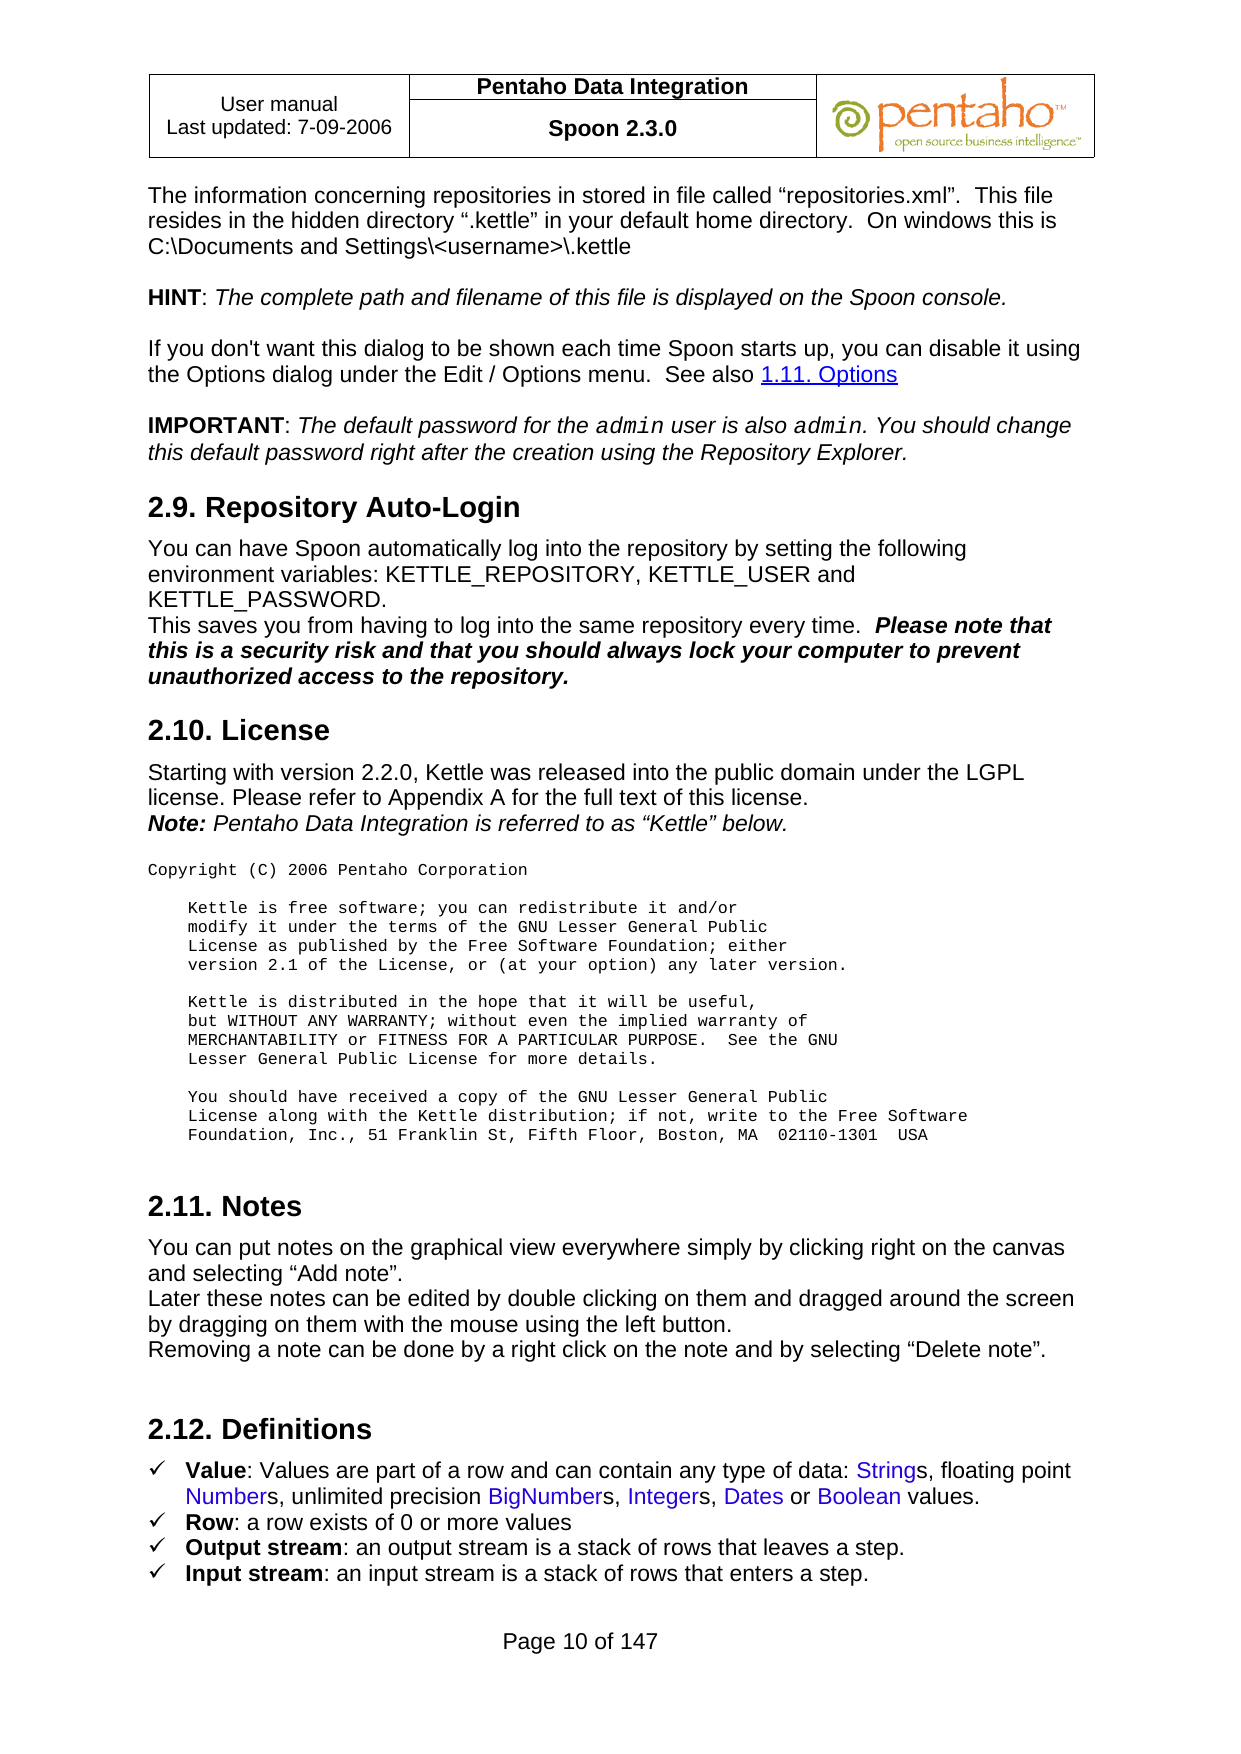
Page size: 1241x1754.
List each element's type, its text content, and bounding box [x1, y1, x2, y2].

text Copyright (C) 2006 Pentaho Corporation Kettle is free software; you can redistribute it and/or modify it under the terms of the GNU Lesser General Public License as published by the Free Software Foundation; either version 2.1 of the License, or (at your option) any later version. Kettle is distributed in the hope that it will be useful, but WITHOUT ANY WARRANTY; without even the implied warranty of MERCHANTABILITY or FITNESS FOR A PARTICULAR PURPOSE. See the GNU Lesser General Public License for more details. You should have received a copy of the GNU Lesser General Public License along with the Kettle distribution; if not, write to the Free Software Foundation, Inc., 51 Franklin St, Fifth Floor, Boston, MA 02110-1301 USA [148, 861, 1092, 1146]
text Note: Pentaho Data Integration is referred to as “Kettle” below. [148, 810, 1092, 836]
text This saves you from having to log into the same repository every time. Please note that this is a security risk and that you should always lock your computer to prevent unauthorized access to the repository. [148, 612, 1092, 689]
list Input stream: an input stream is a stack of rows that enters a step. [148, 1561, 1092, 1587]
text Starting with version 2.2.0, Kettle was released into the public domain under the LGPL license. Please refer to Appendix A for the full text of this license. [148, 759, 1092, 810]
text Removing a note can be done by a right click on the note and by selecting “Delete note”. [148, 1337, 1092, 1362]
subtitle Definitions [148, 1413, 1092, 1446]
text HINT: The complete path and filename of this file is displayed on the Spoon console. [148, 285, 1092, 310]
list Value: Values are part of a row and can contain any type of data: Strings, floating point Numbers, unlimited precision BigNumbers, Integers, Dates or Boolean values. [148, 1458, 1092, 1509]
list Row: a row exists of 0 or more values [148, 1509, 1092, 1535]
text The information concerning repositories in stored in file called “repositories.xml”. This file resides in the hidden directory “.kettle” in your default home directory. On windows this is C:\Documents and Settings\<username>\.kettle [148, 183, 1092, 259]
subtitle License [148, 714, 1092, 747]
subtitle Notes [148, 1189, 1092, 1222]
text You can have Spoon automatically log into the repository by setting the following environment variables: KETTLE_REPOSITORY, KETTLE_USER and KETTLE_PASSWORD. [148, 536, 1092, 612]
list Output stream: an output stream is a stack of rows that leaves a step. [148, 1535, 1092, 1561]
subtitle Repository Auto-Login [148, 491, 1092, 523]
text If you don't want this dialog to be shown each time Spoon starts up, you can disable it using the Options dialog under the Edit / Options menu. See also 1.11. Options [148, 336, 1092, 387]
text Later these notes can be edited by double clicking on them and dragged around the screen by dragging on them with the mouse using the left button. [148, 1286, 1092, 1337]
text IMPORTANT: The default password for the admin user is also admin. You should change this default password right after the creation using the Repository Explorer. [148, 412, 1092, 466]
text You can put notes on the graphical view everywhere simply by clicking right on the canvas and selecting “Add note”. [148, 1235, 1092, 1286]
